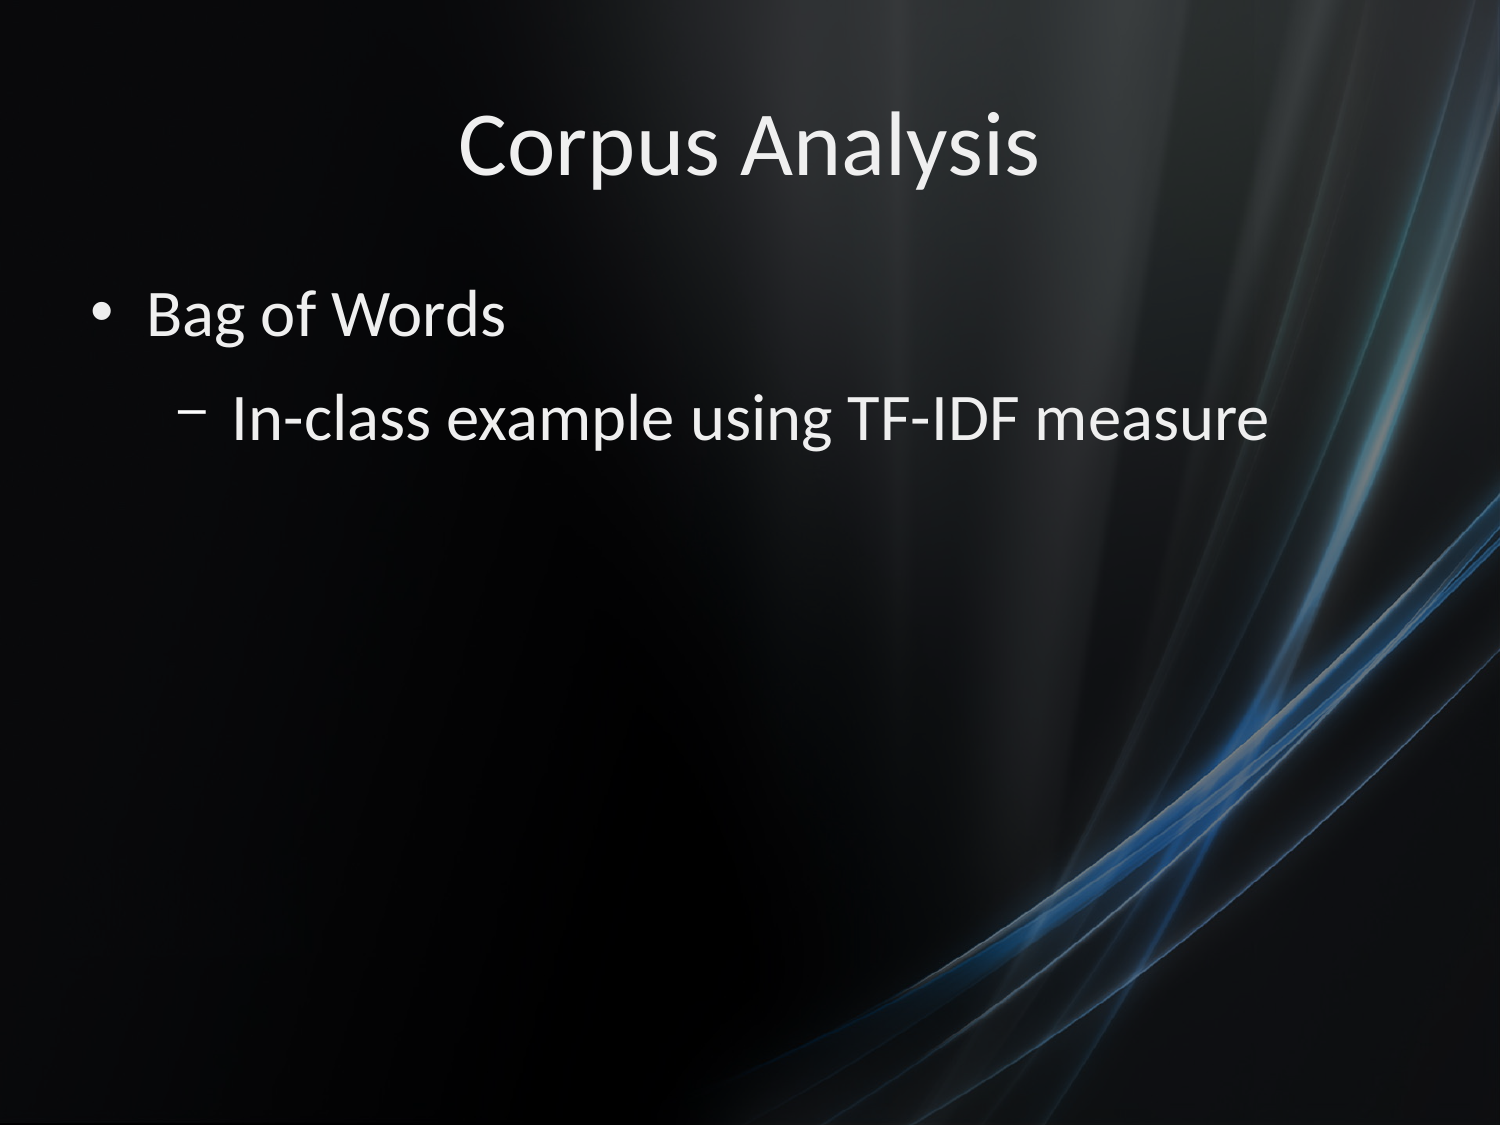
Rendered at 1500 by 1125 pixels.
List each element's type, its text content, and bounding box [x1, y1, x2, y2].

text_box [0, 0, 1500, 1125]
title Corpus Analysis [75, 45, 1425, 233]
list Bag of Words In-class example using TF-IDF measure [75, 262, 1426, 1005]
